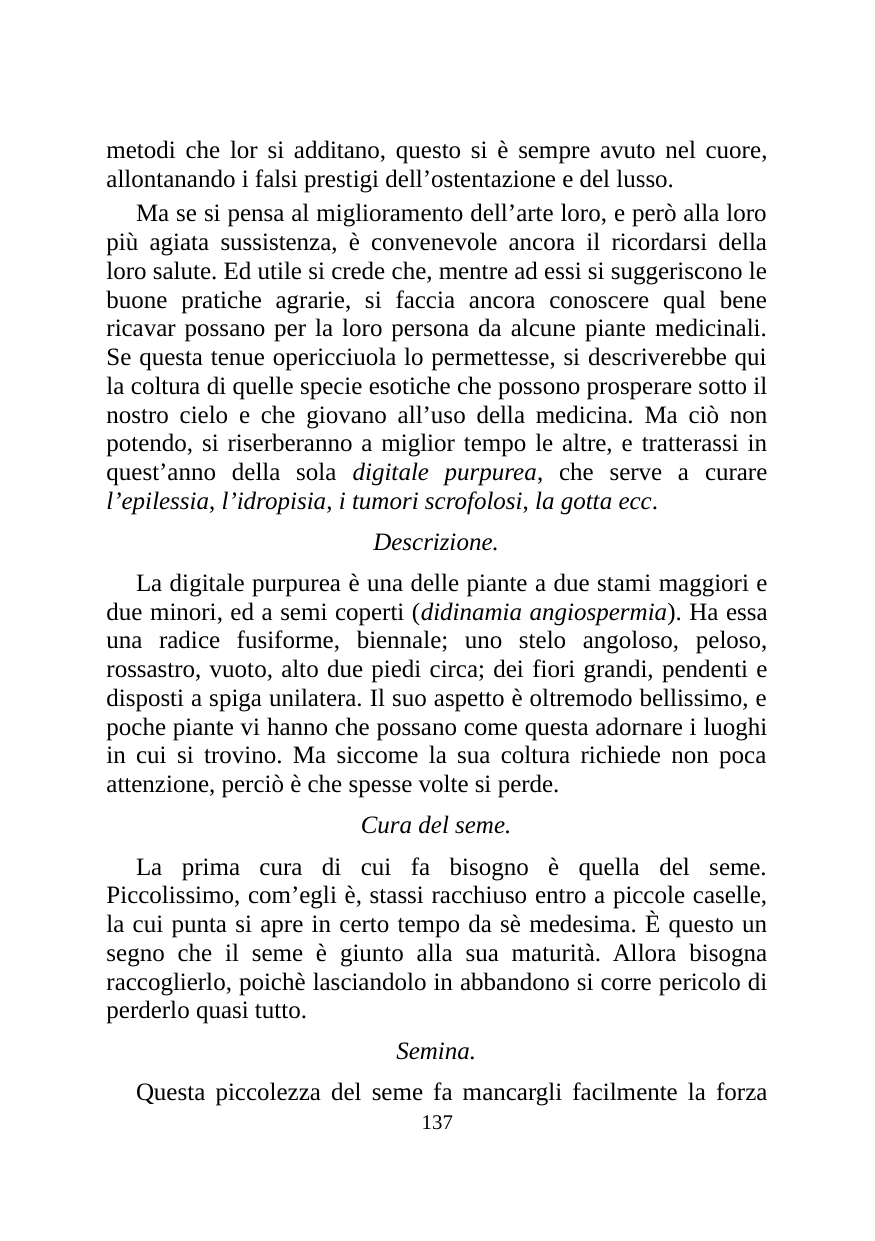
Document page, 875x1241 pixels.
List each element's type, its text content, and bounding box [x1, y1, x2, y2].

text Questa piccolezza del seme fa mancargli facilmente la forza [106, 1077, 768, 1106]
text Ma se si pensa al miglioramento dell’arte loro, e però alla loro più agiata sussistenza, è convenevole ancora il ricordarsi della loro salute. Ed utile si crede che, mentre ad essi si suggeriscono le buone pratiche agrarie, si faccia ancora conoscere qual bene ricavar possano per la loro persona da alcune piante medicinali. Se questa tenue opericciuola lo permettesse, si descriverebbe qui la coltura di quelle specie esotiche che possono prosperare sotto il nostro cielo e che giovano all’uso della medicina. Ma ciò non potendo, si riserberanno a miglior tempo le altre, e tratterassi in quest’anno della sola digitale purpurea, che serve a curare l’epilessia, l’idropisia, i tumori scrofolosi, la gotta ecc. [106, 198, 768, 515]
text La digitale purpurea è una delle piante a due stami maggiori e due minori, ed a semi coperti (didinamia angiospermia). Ha essa una radice fusiforme, biennale; uno stelo angoloso, peloso, rossastro, vuoto, alto due piedi circa; dei fiori grandi, pendenti e disposti a spiga unilatera. Il suo aspetto è oltremodo bellissimo, e poche piante vi hanno che possano come questa adornare i luoghi in cui si trovino. Ma siccome la sua coltura richiede non poca attenzione, perciò è che spesse volte si perde. [106, 568, 768, 798]
text metodi che lor si additano, questo si è sempre avuto nel cuore, allontanando i falsi prestigi dell’ostentazione e del lusso. [106, 135, 768, 192]
text La prima cura di cui fa bisogno è quella del seme. Piccolissimo, com’egli è, stassi racchiuso entro a piccole caselle, la cui punta si apre in certo tempo da sè medesima. È questo un segno che il seme è giunto alla sua maturità. Allora bisogna raccoglierlo, poichè lasciandolo in abbandono si corre pericolo di perderlo quasi tutto. [106, 852, 768, 1024]
subtitle Cura del seme. [106, 810, 768, 839]
subtitle Semina. [106, 1036, 768, 1065]
subtitle Descrizione. [106, 527, 768, 556]
